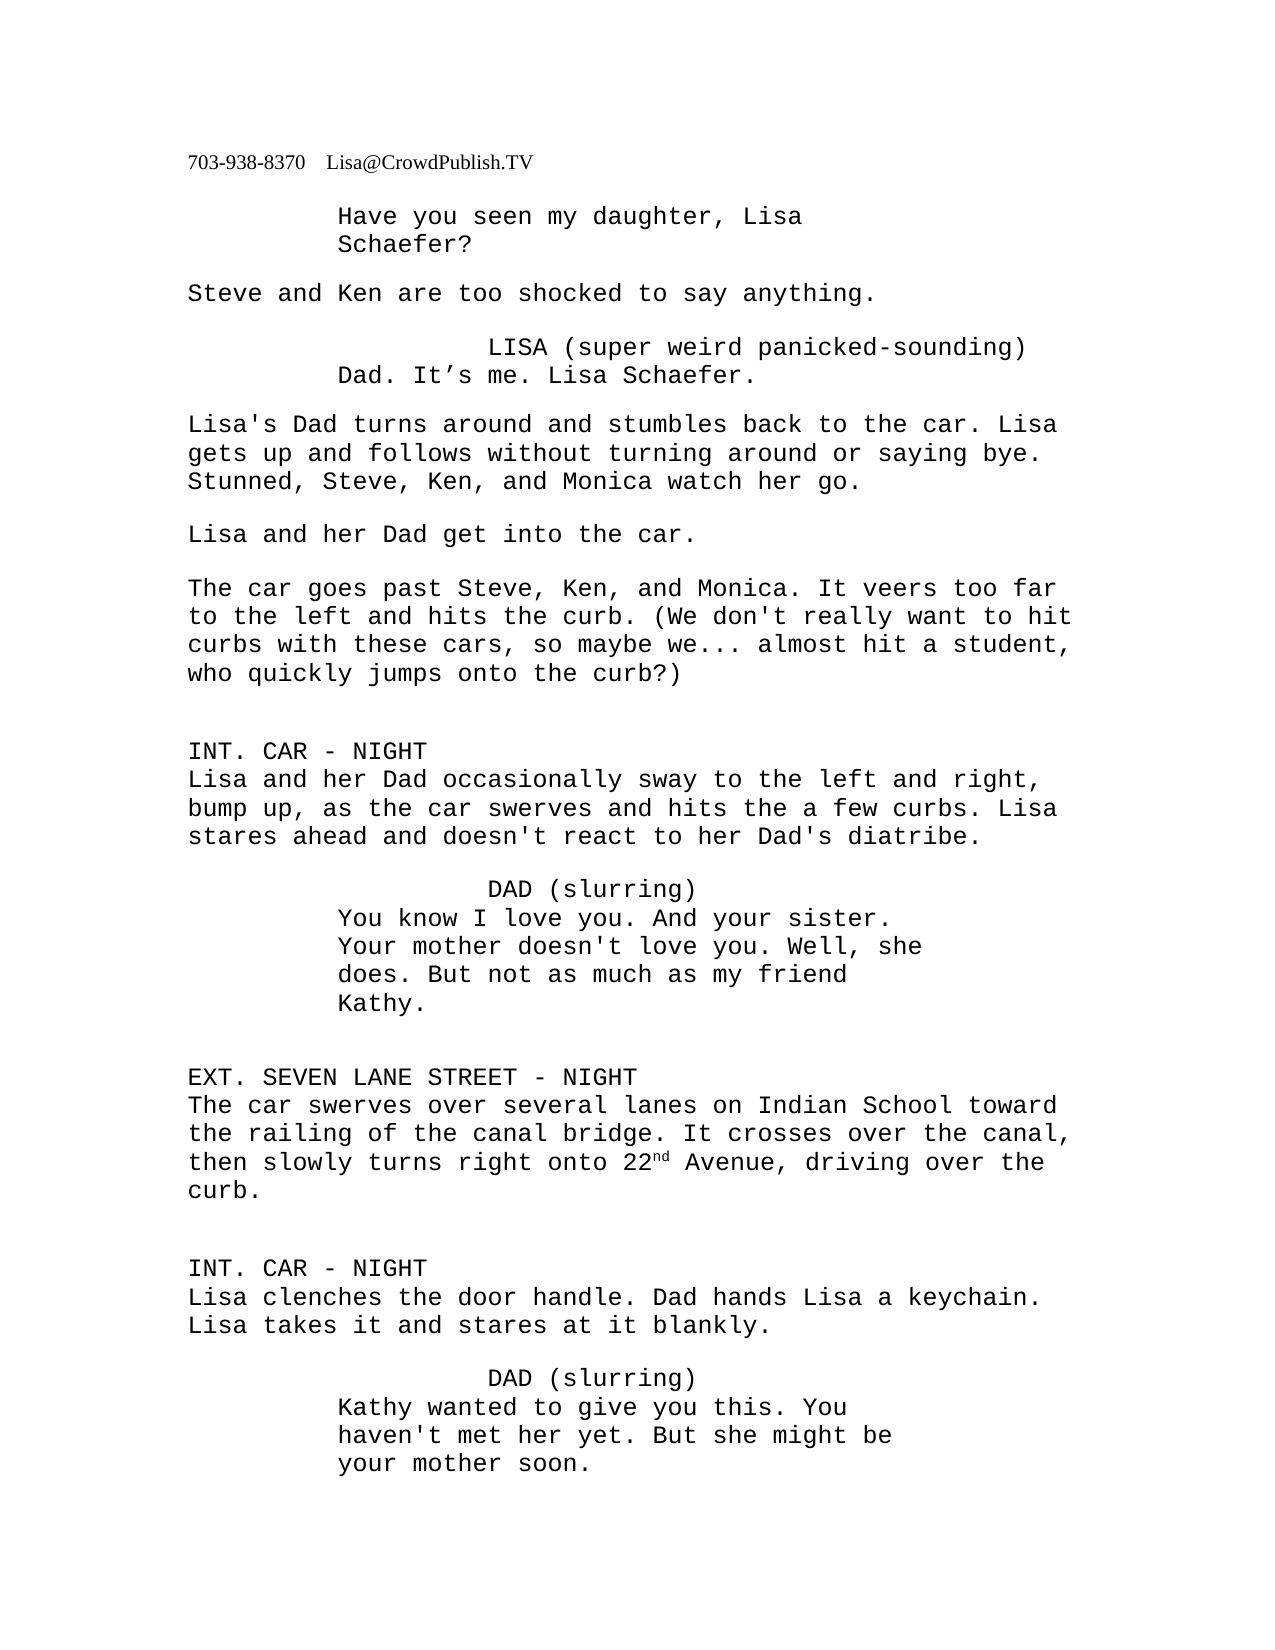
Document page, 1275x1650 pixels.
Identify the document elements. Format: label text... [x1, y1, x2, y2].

text The car swerves over several lanes on Indian School toward the railing of the canal bridge. It crosses over the canal, then slowly turns right onto 22nd Avenue, driving over the curb. [187, 1093, 1087, 1206]
text LISA (super weird panicked-sounding) [187, 334, 1087, 363]
text Kathy wanted to give you this. You haven't met her yet. But she might be your mother soon. [337, 1394, 937, 1479]
text Lisa and her Dad get into the car. [187, 522, 1087, 550]
text The car goes past Steve, Ken, and Monica. It veers too far to the left and hits the curb. (We don't really want to hit curbs with these cars, so maybe we... almost hit a student, who quickly jumps onto the curb?) [187, 575, 1087, 688]
subtitle INT. CAR - NIGHT [187, 738, 1087, 767]
text Lisa and her Dad occasionally sway to the left and right, bump up, as the car swerves and hits the a few curbs. Lisa stares ahead and doesn't react to her Dad's diatribe. [187, 767, 1087, 852]
text You know I love you. And your sister. Your mother doesn't love you. Well, she does. But not as much as my friend Kathy. [337, 905, 937, 1018]
subtitle INT. CAR - NIGHT [187, 1256, 1087, 1284]
text Steve and Ken are too shocked to say anything. [187, 281, 1087, 309]
subtitle EXT. SEVEN LANE STREET - NIGHT [187, 1064, 1087, 1093]
text DAD (slurring) [187, 1366, 1087, 1394]
text Dad. It’s me. Lisa Schaefer. [337, 363, 937, 391]
text DAD (slurring) [187, 877, 1087, 905]
text Have you seen my daughter, Lisa Schaefer? [337, 203, 937, 260]
text Lisa's Dad turns around and stumbles back to the car. Lisa gets up and follows without turning around or saying bye. Stunned, Steve, Ken, and Monica watch her go. [187, 412, 1087, 497]
text Lisa clenches the door handle. Dad hands Lisa a keychain. Lisa takes it and stares at it blankly. [187, 1284, 1087, 1341]
